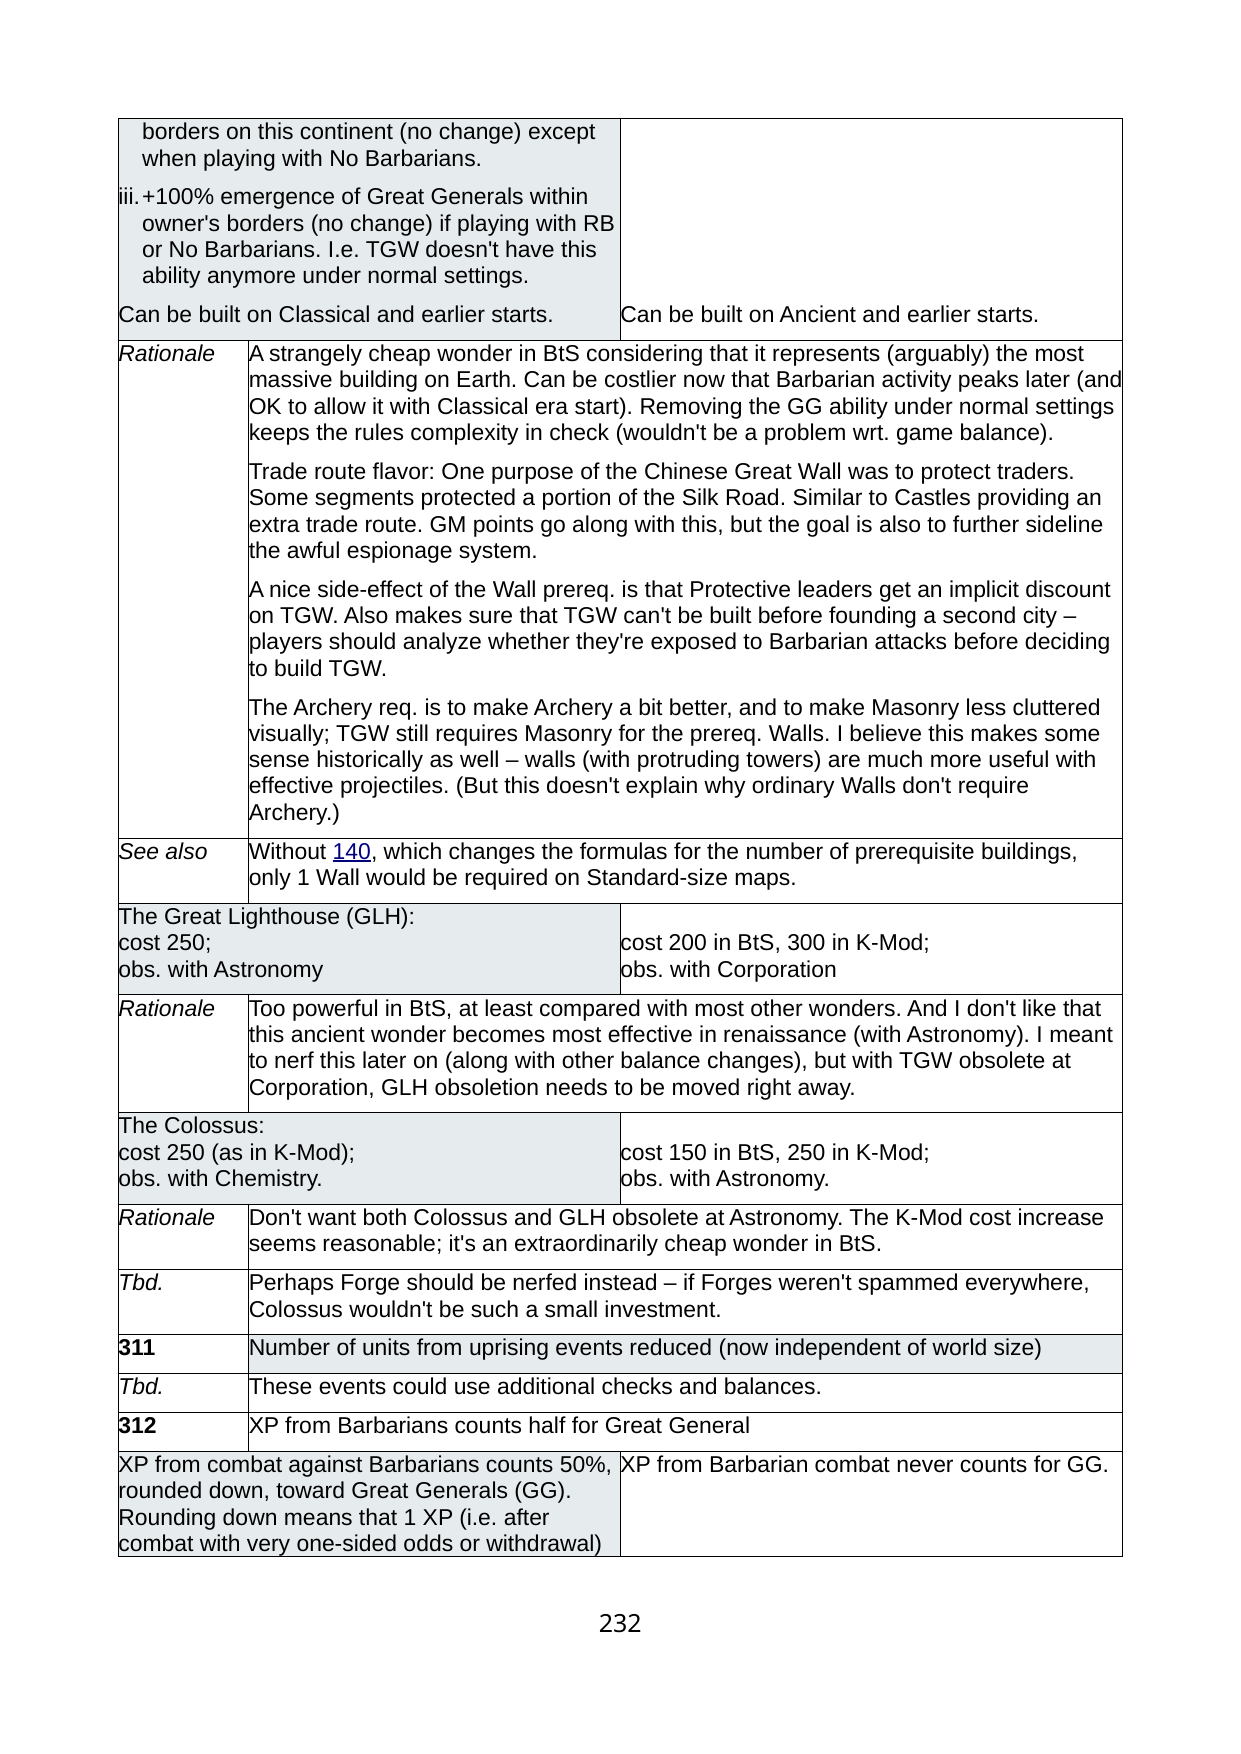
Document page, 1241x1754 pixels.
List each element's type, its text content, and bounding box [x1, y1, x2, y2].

table_cell 312 [119, 1413, 248, 1451]
table_cell borders on this continent (no change) except when playing with No Barbarians. +100% emergence of Great Generals within owner's borders (no change) if playing with RB or No Barbarians. I.e. TGW doesn't have this ability anymore under normal settings. Can be built on Classical and earlier starts. [119, 119, 620, 340]
table_cell Don't want both Colossus and GLH obsolete at Astronomy. The K-Mod cost increase seems reasonable; it's an extraordinarily cheap wonder in BtS. [249, 1205, 1122, 1269]
table_cell XP from combat against Barbarians counts 50%, rounded down, toward Great Generals (GG). Rounding down means that 1 XP (i.e. after combat with very one-sided odds or withdrawal) [119, 1452, 620, 1556]
table_cell The Great Lighthouse (GLH): cost 250; obs. with Astronomy [119, 904, 620, 994]
table_cell These events could use additional checks and balances. [249, 1374, 1122, 1412]
table_cell Tbd. [119, 1270, 248, 1334]
table_cell 311 [119, 1335, 248, 1373]
table_cell Tbd. [119, 1374, 248, 1412]
table_cell Perhaps Forge should be nerfed instead – if Forges weren't spammed everywhere, Colossus wouldn't be such a small investment. [249, 1270, 1122, 1334]
table_cell cost 200 in BtS, 300 in K-Mod; obs. with Corporation [621, 904, 1122, 994]
table_cell XP from Barbarian combat never counts for GG. [621, 1452, 1122, 1556]
table_cell Rationale [119, 995, 248, 1112]
table_cell Rationale [119, 1205, 248, 1269]
table_cell The Colossus: cost 250 (as in K-Mod); obs. with Chemistry. [119, 1113, 620, 1204]
table_cell cost 150 in BtS, 250 in K-Mod; obs. with Astronomy. [621, 1113, 1122, 1204]
table_cell Rationale [119, 341, 248, 838]
table_cell See also [119, 839, 248, 903]
table_cell Too powerful in BtS, at least compared with most other wonders. And I don't like that this ancient wonder becomes most effective in renaissance (with Astronomy). I meant to nerf this later on (along with other balance changes), but with TGW obsolete at Corporation, GLH obsoletion needs to be moved right away. [249, 995, 1122, 1112]
table_cell XP from Barbarians counts half for Great General [249, 1413, 1122, 1451]
table_cell A strangely cheap wonder in BtS considering that it represents (arguably) the most massive building on Earth. Can be costlier now that Barbarian activity peaks later (and OK to allow it with Classical era start). Removing the GG ability under normal settings keeps the rules complexity in check (wouldn't be a problem wrt. game balance). Trade route flavor: One purpose of the Chinese Great Wall was to protect traders. Some segments protected a portion of the Silk Road. Similar to Castles providing an extra trade route. GM points go along with this, but the goal is also to further sideline the awful espionage system. A nice side-effect of the Wall prereq. is that Protective leaders get an implicit discount on TGW. Also makes sure that TGW can't be built before founding a second city – players should analyze whether they're exposed to Barbarian attacks before deciding to build TGW. The Archery req. is to make Archery a bit better, and to make Masonry less cluttered visually; TGW still requires Masonry for the prereq. Walls. I believe this makes some sense historically as well – walls (with protruding towers) are much more useful with effective projectiles. (But this doesn't explain why ordinary Walls don't require Archery.) [249, 341, 1122, 838]
table_cell Without 140, which changes the formulas for the number of prerequisite buildings, only 1 Wall would be required on Standard-size maps. [249, 839, 1122, 903]
table_cell Can be built on Ancient and earlier starts. [621, 119, 1122, 340]
table_cell Number of units from uprising events reduced (now independent of world size) [249, 1335, 1122, 1373]
